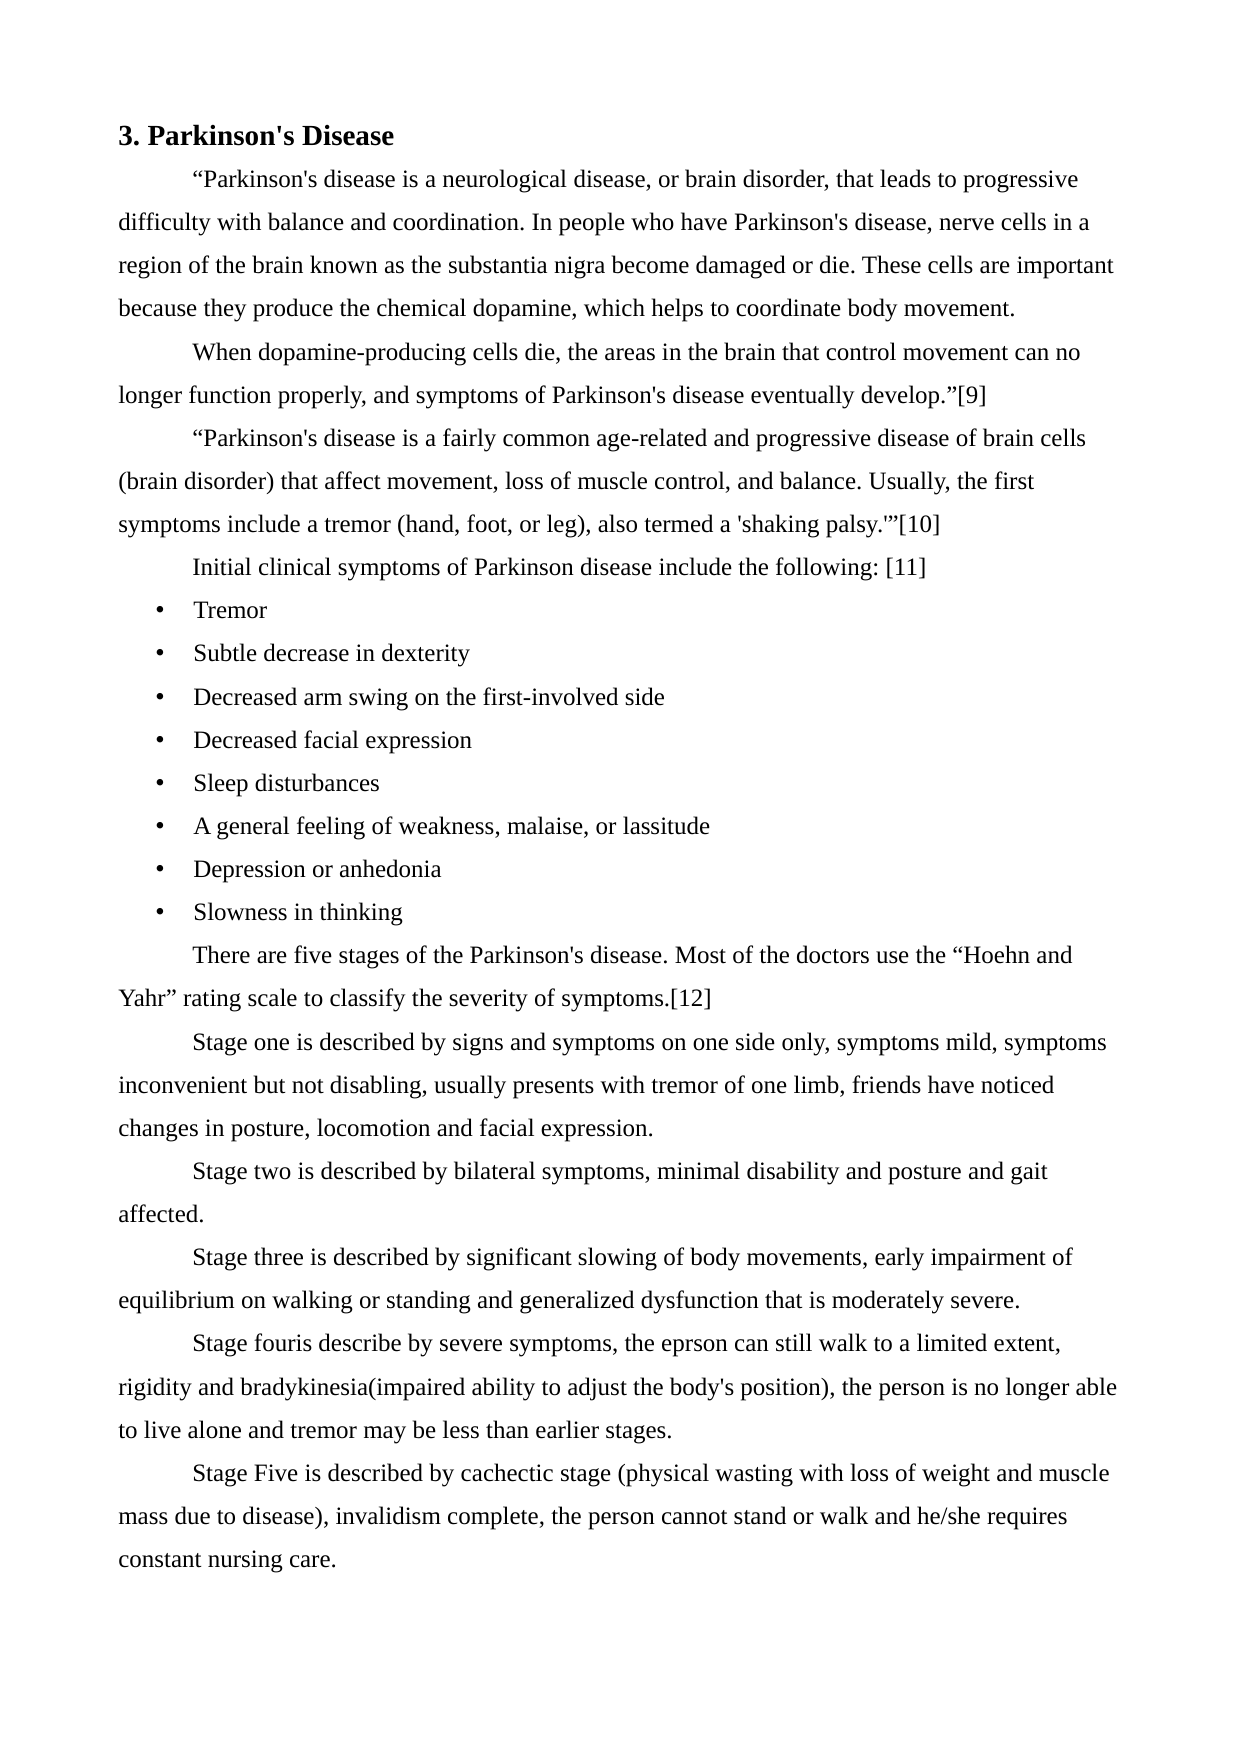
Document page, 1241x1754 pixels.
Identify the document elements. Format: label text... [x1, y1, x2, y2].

list A general feeling of weakness, malaise, or lassitude [156, 811, 1122, 840]
list Decreased facial expression [156, 725, 1122, 753]
text Initial clinical symptoms of Parkinson disease include the following: [11] [118, 552, 1122, 581]
text Stage one is described by signs and symptoms on one side only, symptoms mild, symptoms inconvenient but not disabling, usually presents with tremor of one limb, friends have noticed changes in posture, locomotion and facial expression. [118, 1027, 1122, 1142]
list Depression or anhedonia [156, 854, 1122, 883]
text “Parkinson's disease is a fairly common age-related and progressive disease of brain cells (brain disorder) that affect movement, loss of muscle control, and balance. Usually, the first symptoms include a tremor (hand, foot, or leg), also termed a 'shaking palsy.'”[10] [118, 423, 1122, 538]
text Stage fouris describe by severe symptoms, the eprson can still walk to a limited extent, rigidity and bradykinesia(impaired ability to adjust the body's position), the person is no longer able to live alone and tremor may be less than earlier stages. [118, 1328, 1122, 1443]
list Sleep disturbances [156, 768, 1122, 797]
list Decreased arm swing on the first-involved side [156, 682, 1122, 710]
text Stage two is described by bilateral symptoms, minimal disability and posture and gait affected. [118, 1156, 1122, 1228]
subtitle 3. Parkinson's Disease [118, 118, 1122, 152]
text Stage three is described by significant slowing of body movements, early impairment of equilibrium on walking or standing and generalized dysfunction that is moderately severe. [118, 1242, 1122, 1314]
text When dopamine-producing cells die, the areas in the brain that control movement can no longer function properly, and symptoms of Parkinson's disease eventually develop.”[9] [118, 337, 1122, 408]
text “Parkinson's disease is a neurological disease, or brain disorder, that leads to progressive difficulty with balance and coordination. In people who have Parkinson's disease, nerve cells in a region of the brain known as the substantia nigra become damaged or die. These cells are important because they produce the chemical dopamine, which helps to coordinate body movement. [118, 164, 1122, 322]
list Tremor [156, 595, 1122, 624]
list Slowness in thinking [156, 897, 1122, 926]
list Subtle decrease in dexterity [156, 638, 1122, 667]
text Stage Five is described by cachectic stage (physical wasting with loss of weight and muscle mass due to disease), invalidism complete, the person cannot stand or walk and he/she requires constant nursing care. [118, 1458, 1122, 1573]
text There are five stages of the Parkinson's disease. Most of the doctors use the “Hoehn and Yahr” rating scale to classify the severity of symptoms.[12] [118, 940, 1122, 1012]
